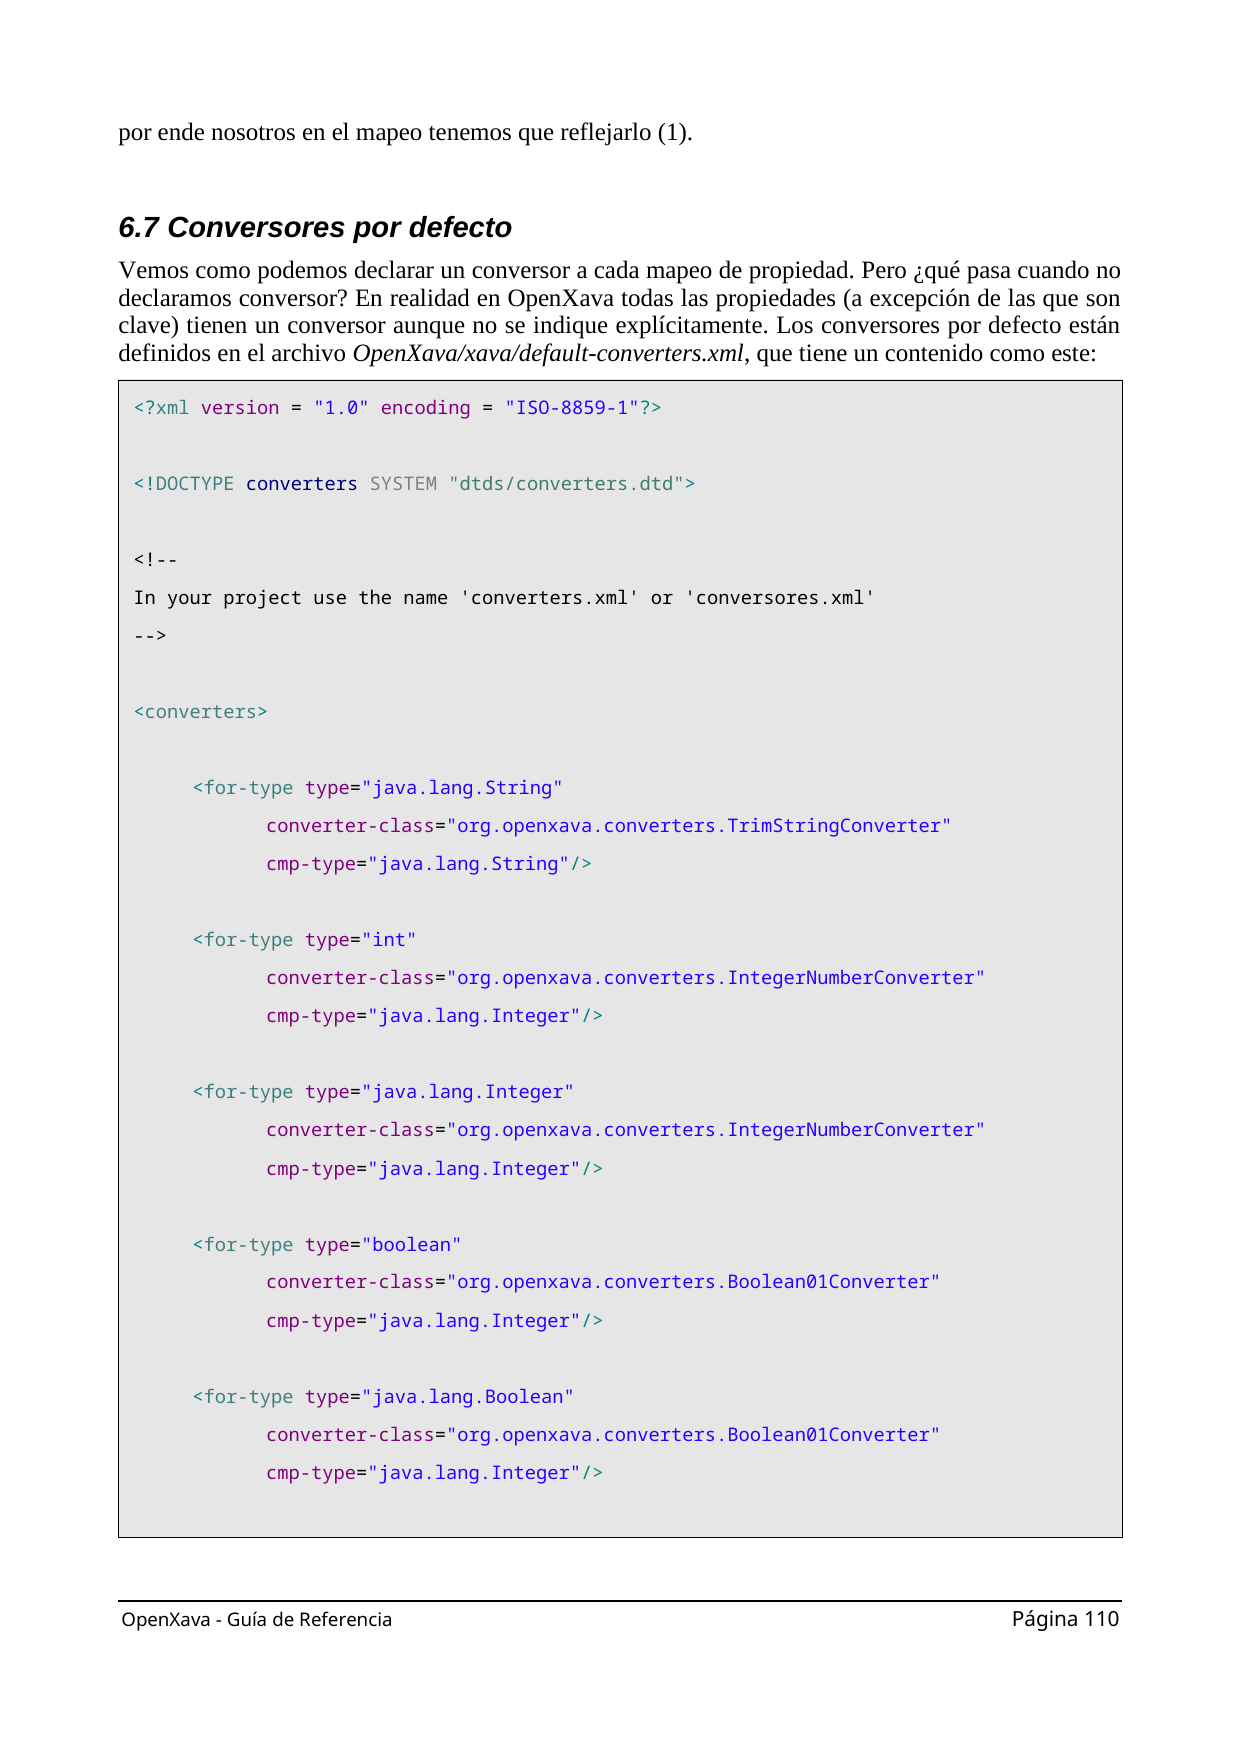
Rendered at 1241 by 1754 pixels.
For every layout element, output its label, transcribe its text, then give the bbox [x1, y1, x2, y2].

text cmp-type="java.lang.Integer"/> [119, 988, 1122, 1026]
text converter-class="org.openxava.converters.IntegerNumberConverter" [119, 950, 1122, 988]
text converter-class="org.openxava.converters.Boolean01Converter" [119, 1254, 1122, 1292]
text cmp-type="java.lang.String"/> [119, 836, 1122, 874]
text converter-class="org.openxava.converters.IntegerNumberConverter" [119, 1102, 1122, 1140]
text <for-type type="java.lang.String" [119, 760, 1122, 798]
text <for-type type="java.lang.Integer" [119, 1064, 1122, 1102]
text <for-type type="int" [119, 912, 1122, 950]
text cmp-type="java.lang.Integer"/> [119, 1444, 1122, 1482]
text por ende nosotros en el mapeo tenemos que reflejarlo (1). [118, 118, 1122, 146]
text <!-- [119, 532, 1122, 570]
text In your project use the name 'converters.xml' or 'conversores.xml' [119, 570, 1122, 608]
text <for-type type="boolean" [119, 1216, 1122, 1254]
text <converters> [119, 684, 1122, 722]
text Vemos como podemos declarar un conversor a cada mapeo de propiedad. Pero ¿qué pasa cuando no declaramos conversor? En realidad en OpenXava todas las propiedades (a excepción de las que son clave) tienen un conversor aunque no se indique explícitamente. Los conversores por defecto están definidos en el archivo OpenXava/xava/default-converters.xml, que tiene un contenido como este: [118, 256, 1122, 367]
text converter-class="org.openxava.converters.TrimStringConverter" [119, 798, 1122, 836]
text <for-type type="java.lang.Boolean" [119, 1368, 1122, 1406]
text cmp-type="java.lang.Integer"/> [119, 1292, 1122, 1330]
subtitle Conversores por defecto [118, 211, 1122, 244]
text <?xml version = "1.0" encoding = "ISO-8859-1"?> [119, 381, 1122, 418]
text --> [119, 608, 1122, 646]
text cmp-type="java.lang.Integer"/> [119, 1140, 1122, 1178]
text <!DOCTYPE converters SYSTEM "dtds/converters.dtd"> [119, 456, 1122, 494]
text converter-class="org.openxava.converters.Boolean01Converter" [119, 1406, 1122, 1444]
